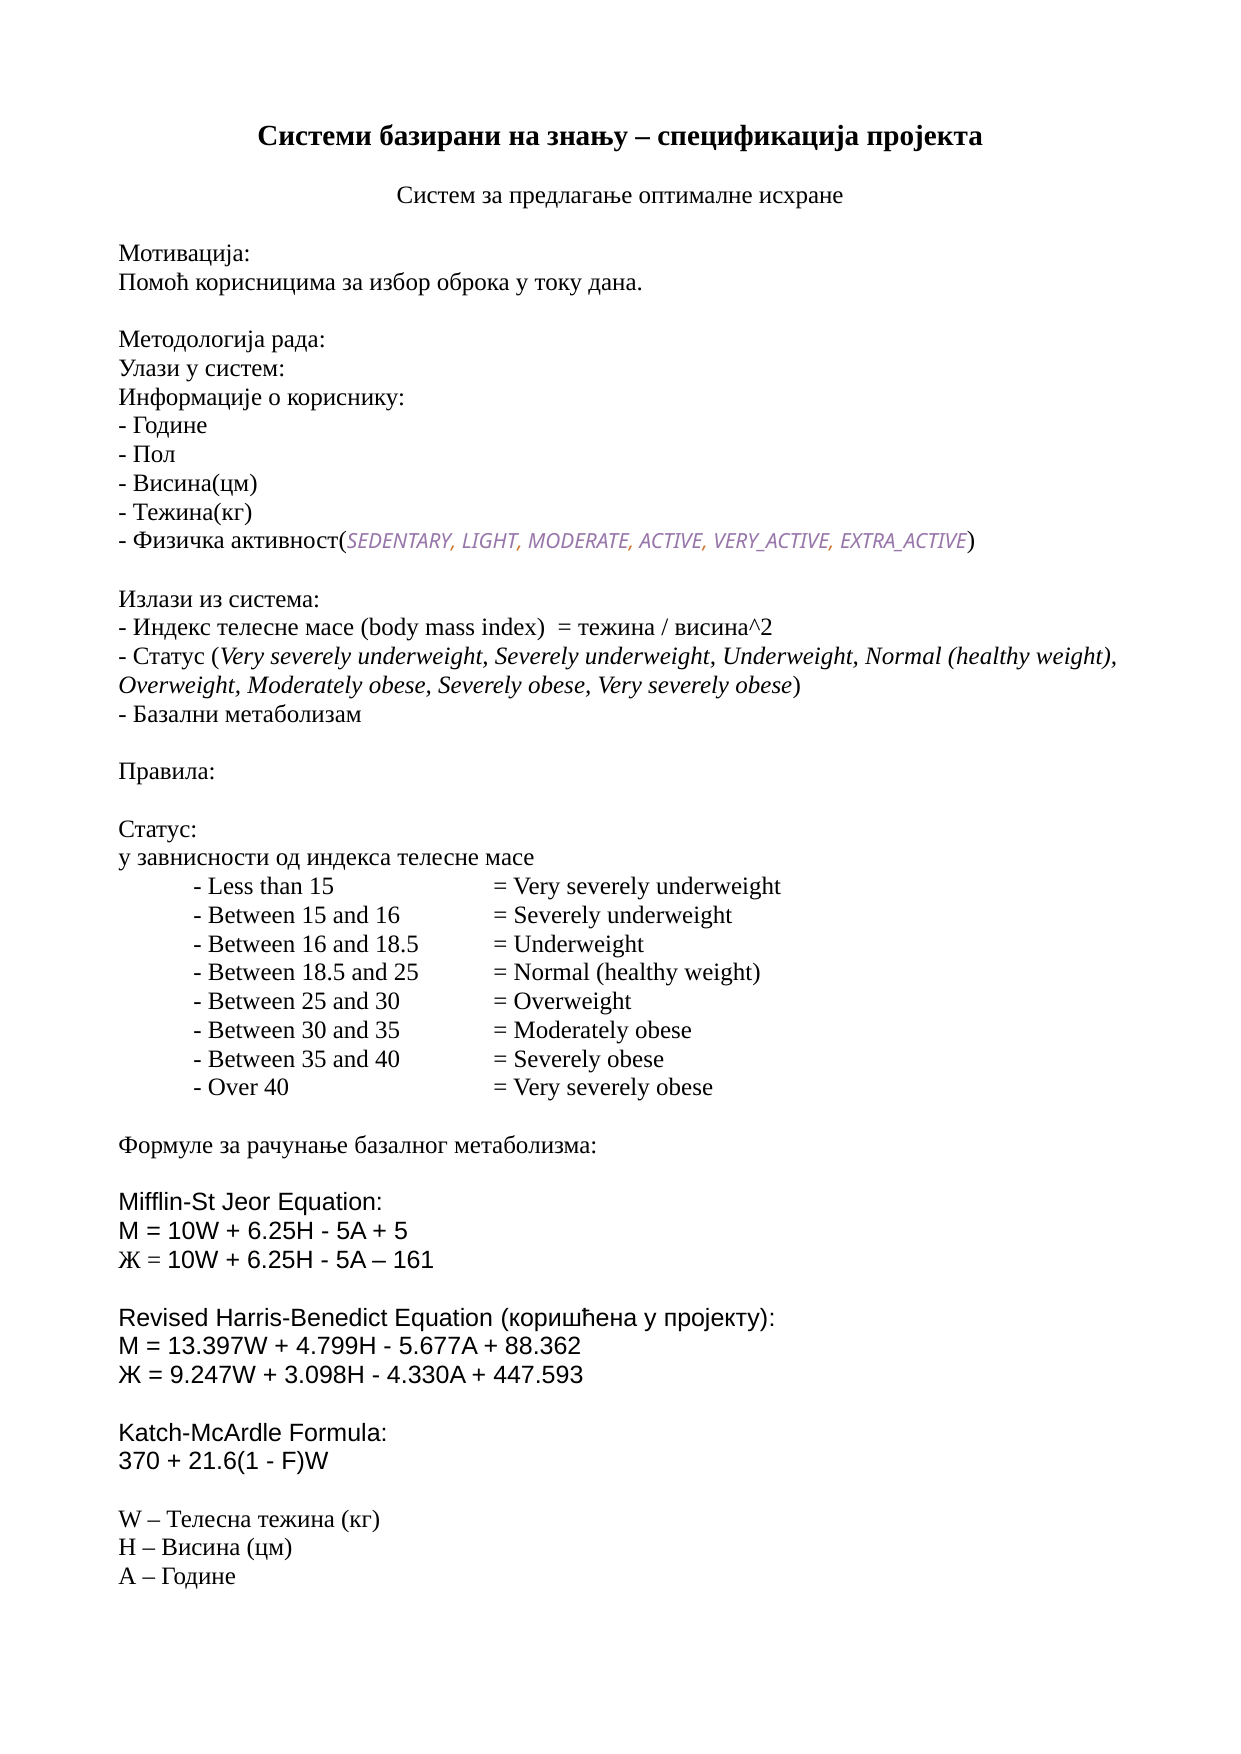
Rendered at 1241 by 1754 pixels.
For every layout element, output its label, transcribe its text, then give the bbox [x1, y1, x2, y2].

text - Индекс телесне масе (body mass index) = тежина / висина^2 [118, 612, 1122, 641]
text - Less than 15 = Very severely underweight [118, 871, 1122, 900]
text W – Телесна тежина (кг) [118, 1504, 1122, 1532]
text Mifflin-St Jeor Equation: [118, 1187, 1122, 1216]
text А – Године [118, 1561, 1122, 1590]
text Ж = 9.247W + 3.098H - 4.330A + 447.593 [118, 1360, 1122, 1389]
text М = 10W + 6.25H - 5A + 5 [118, 1216, 1122, 1245]
text Ж = 10W + 6.25H - 5A – 161 [118, 1245, 1122, 1274]
text - Over 40 = Very severely obese [118, 1072, 1122, 1101]
text - Between 18.5 and 25 = Normal (healthy weight) [118, 957, 1122, 986]
text Статус: [118, 814, 1122, 842]
text - Висина(цм) [118, 468, 1122, 497]
text - Between 15 and 16 = Severely underweight [118, 900, 1122, 929]
text - Between 25 and 30 = Overweight [118, 986, 1122, 1015]
text Формуле за рачунање базалног метаболизма: [118, 1130, 1122, 1159]
text - Between 16 and 18.5 = Underweight [118, 929, 1122, 957]
text - Године [118, 410, 1122, 439]
text Правила: [118, 756, 1122, 785]
text Систем за предлагање оптималне исхране [118, 180, 1122, 209]
text Помоћ корисницима за избор оброка у току дана. [118, 267, 1122, 295]
text Katch-McArdle Formula: [118, 1417, 1122, 1446]
text Информације о кориснику: [118, 382, 1122, 410]
text - Between 35 and 40 = Severely obese [118, 1044, 1122, 1072]
text у завнисности од индекса телесне масе [118, 842, 1122, 871]
text - Физичка активност(SEDENTARY, LIGHT, MODERATE, ACTIVE, VERY_ACTIVE, EXTRA_ACTIVE) [118, 525, 1122, 555]
text Излази из система: [118, 584, 1122, 612]
text - Пол [118, 439, 1122, 468]
text 370 + 21.6(1 - F)W [118, 1446, 1122, 1475]
text Мотивација: [118, 238, 1122, 267]
text - Тежина(кг) [118, 497, 1122, 525]
text Методологија рада: [118, 324, 1122, 353]
text Revised Harris-Benedict Equation (коришћена у пројекту): [118, 1302, 1122, 1331]
text Улази у систем: [118, 353, 1122, 382]
text М = 13.397W + 4.799H - 5.677A + 88.362 [118, 1331, 1122, 1360]
text - Статус (Very severely underweight, Severely underweight, Underweight, Normal (healthy weight), Overweight, Moderately obese, Severely obese, Very severely obese) [118, 641, 1122, 699]
text - Between 30 and 35 = Moderately obese [118, 1015, 1122, 1044]
text - Базални метаболизам [118, 699, 1122, 727]
text H – Висина (цм) [118, 1532, 1122, 1561]
text Системи базирани на знању – спецификација пројекта [118, 118, 1122, 152]
